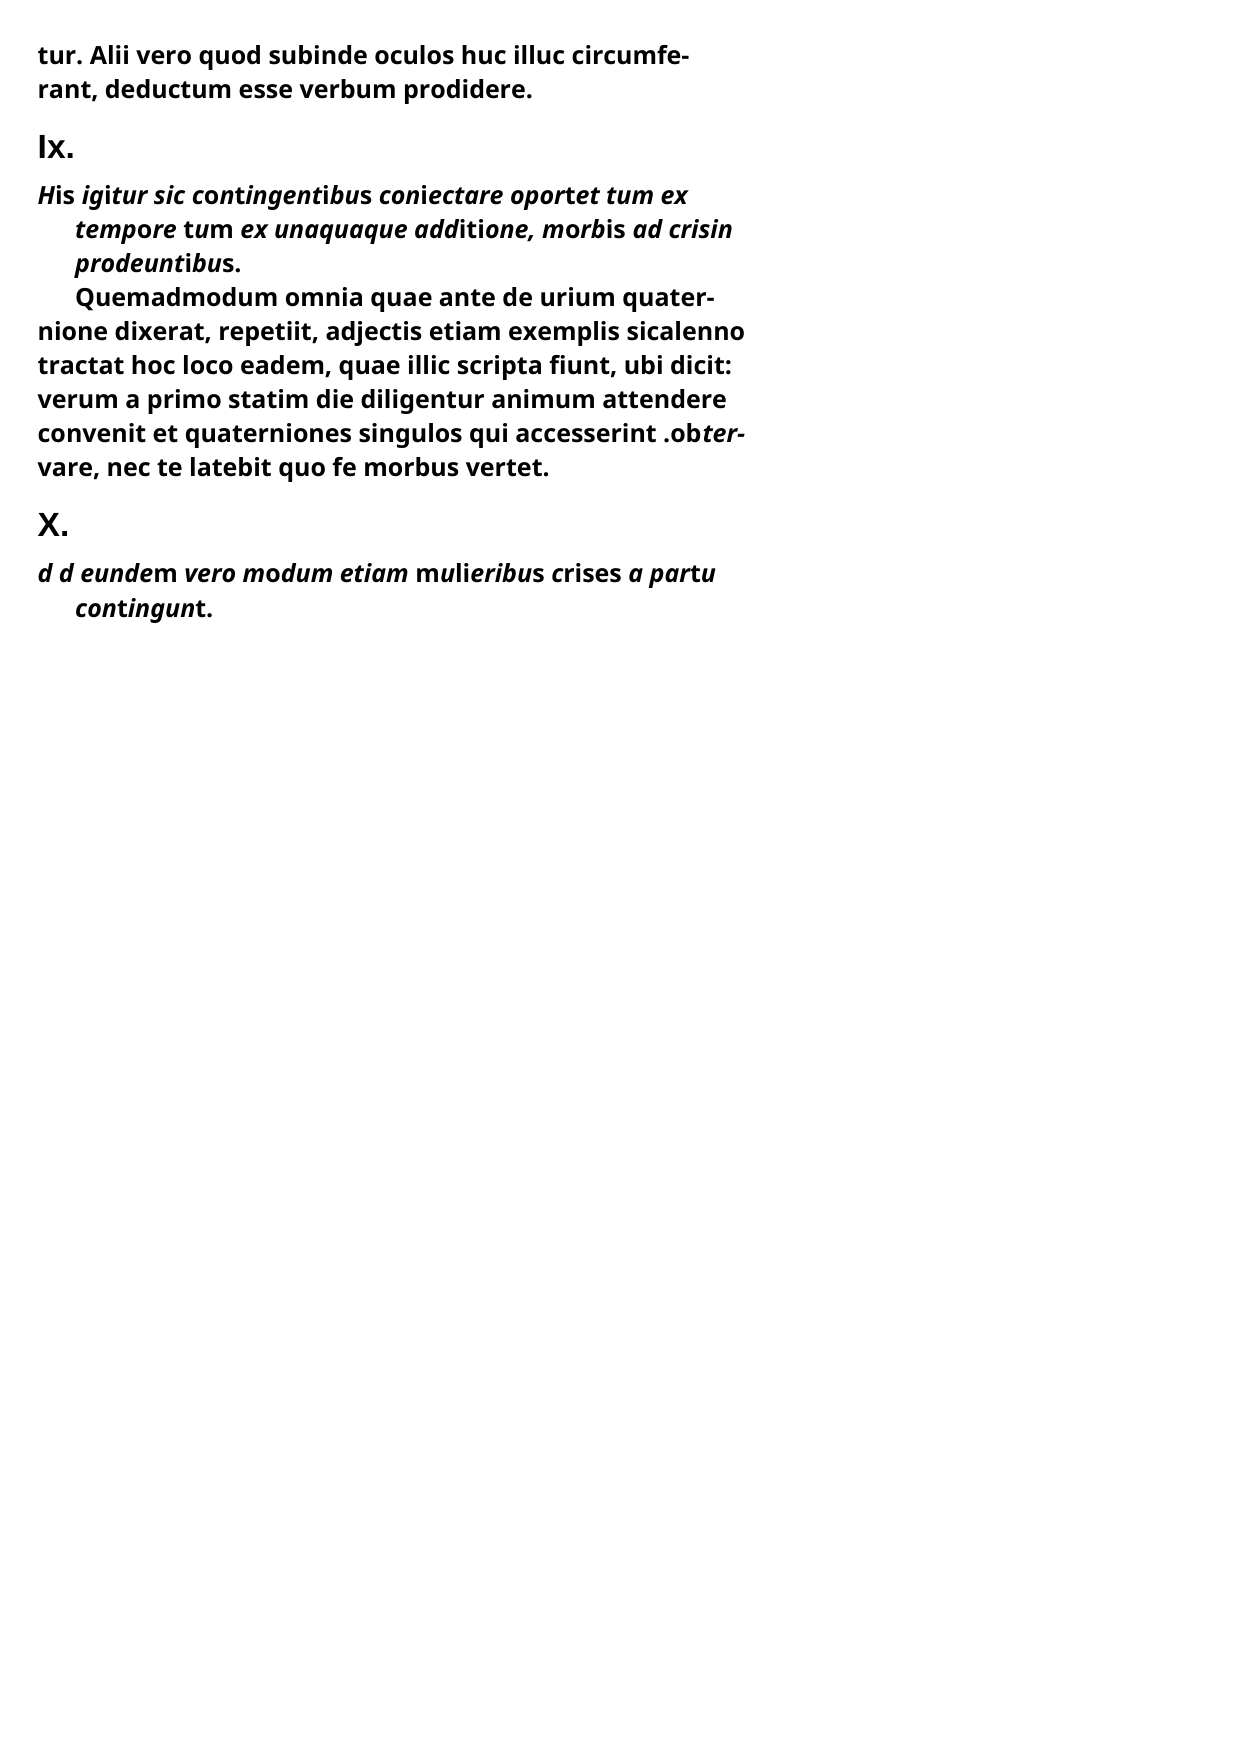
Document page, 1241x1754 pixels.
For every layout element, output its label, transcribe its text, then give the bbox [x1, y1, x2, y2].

text tur. Alii vero quod subinde oculos huc illuc circumfe- rant, deductum esse verbum prodidere. [37, 37, 1203, 106]
subtitle Ix. [37, 126, 1203, 165]
subtitle X. [37, 505, 1203, 544]
text Quemadmodum omnia quae ante de urium quater- nione dixerat, repetiit, adjectis etiam exemplis sicalenno tractat hoc loco eadem, quae illic scripta fiunt, ubi dicit: verum a primo statim die diligentur animum attendere convenit et quaterniones singulos qui accesserint .obter- vare, nec te latebit quo fe morbus vertet. [37, 280, 1203, 484]
text d d eundem vero modum etiam mulieribus crises a partu contingunt. [37, 556, 1203, 624]
text His igitur sic contingentibus coniectare oportet tum ex tempore tum ex unaquaque additione, morbis ad crisin prodeuntibus. [37, 178, 1203, 280]
